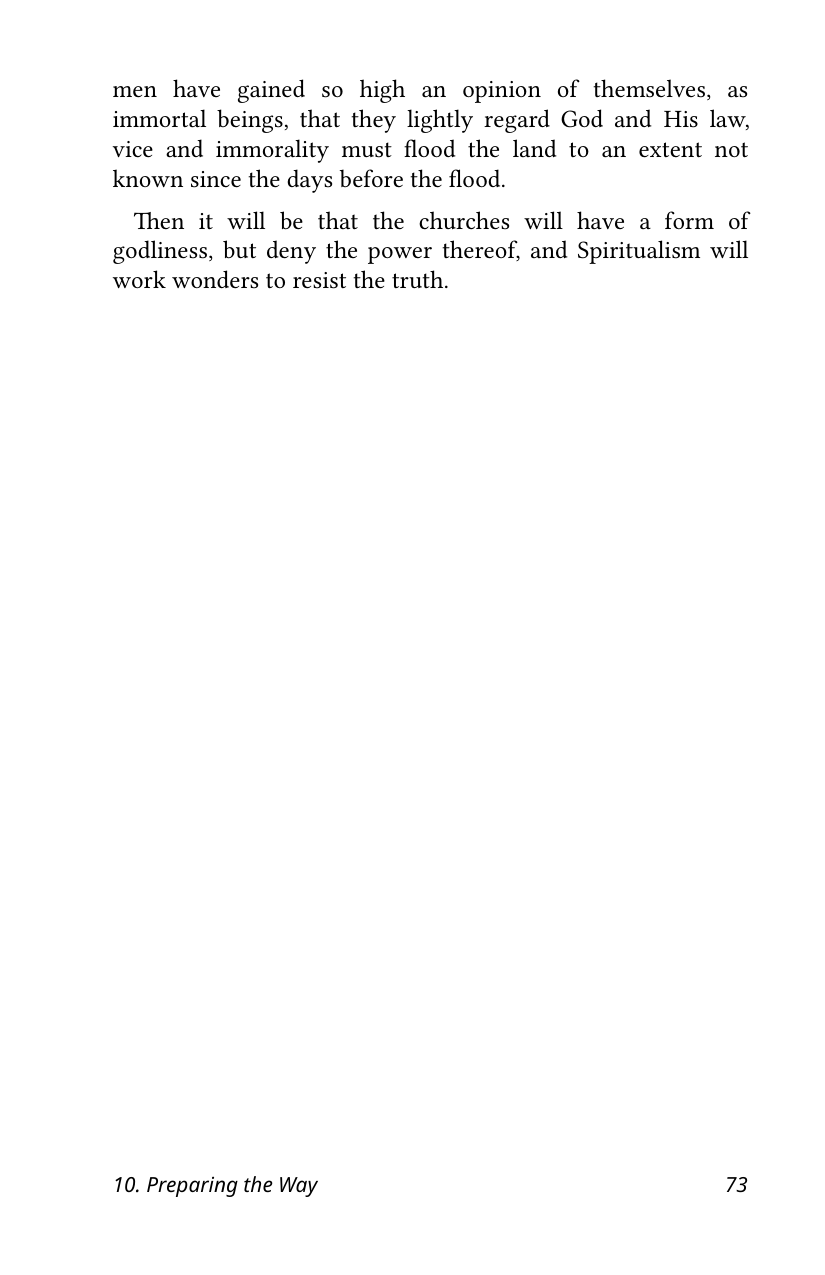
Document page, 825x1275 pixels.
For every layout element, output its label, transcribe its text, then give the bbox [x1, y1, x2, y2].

text men have gained so high an opinion of themselves, as immortal beings, that they lightly regard God and His law, vice and immorality must flood the land to an extent not known since the days before the flood. [112, 75, 750, 193]
text Then it will be that the churches will have a form of godliness, but deny the power thereof, and Spiritualism will work wonders to resist the truth. [112, 207, 750, 295]
